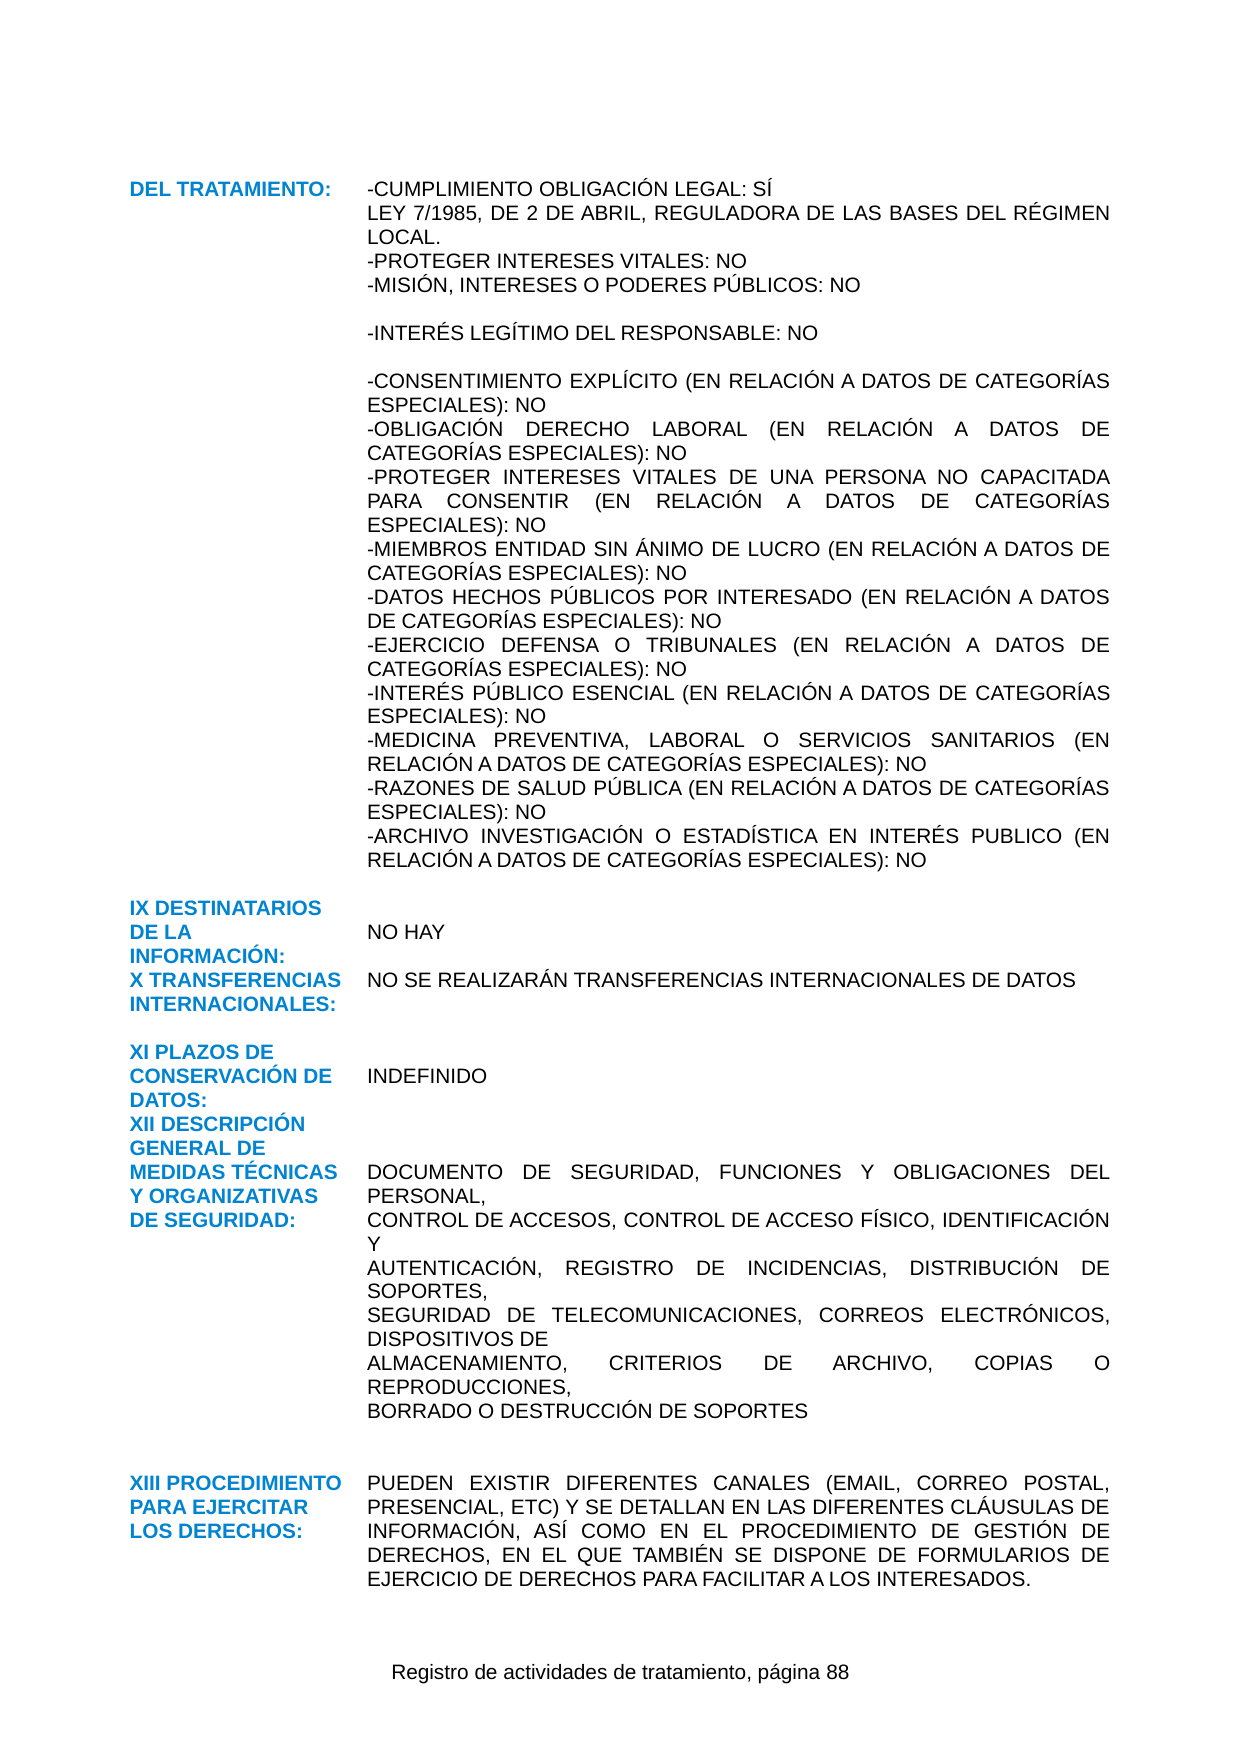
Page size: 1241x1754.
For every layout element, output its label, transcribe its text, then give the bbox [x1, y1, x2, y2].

table_cell XIII PROCEDIMIENTO PARA EJERCITAR LOS DERECHOS: [118, 1471, 356, 1615]
table_cell DEL TRATAMIENTO: [118, 177, 356, 896]
table_cell NO SE REALIZARÁN TRANSFERENCIAS INTERNACIONALES DE DATOS [356, 968, 1122, 1040]
table_cell PUEDEN EXISTIR DIFERENTES CANALES (EMAIL, CORREO POSTAL, PRESENCIAL, ETC) Y SE DETALLAN EN LAS DIFERENTES CLÁUSULAS DE INFORMACIÓN, ASÍ COMO EN EL PROCEDIMIENTO DE GESTIÓN DE DERECHOS, EN EL QUE TAMBIÉN SE DISPONE DE FORMULARIOS DE EJERCICIO DE DERECHOS PARA FACILITAR A LOS INTERESADOS. [356, 1471, 1122, 1615]
table_cell NO HAY [356, 896, 1122, 968]
table_cell IX DESTINATARIOS DE LA INFORMACIÓN: [118, 896, 356, 968]
table_cell INDEFINIDO [356, 1040, 1122, 1112]
table_cell XII DESCRIPCIÓN GENERAL DE MEDIDAS TÉCNICAS Y ORGANIZATIVAS DE SEGURIDAD: [118, 1112, 356, 1471]
table_cell -CUMPLIMIENTO OBLIGACIÓN LEGAL: SÍ LEY 7/1985, DE 2 DE ABRIL, REGULADORA DE LAS BASES DEL RÉGIMEN LOCAL. -PROTEGER INTERESES VITALES: NO -MISIÓN, INTERESES O PODERES PÚBLICOS: NO -INTERÉS LEGÍTIMO DEL RESPONSABLE: NO -CONSENTIMIENTO EXPLÍCITO (EN RELACIÓN A DATOS DE CATEGORÍAS ESPECIALES): NO -OBLIGACIÓN DERECHO LABORAL (EN RELACIÓN A DATOS DE CATEGORÍAS ESPECIALES): NO -PROTEGER INTERESES VITALES DE UNA PERSONA NO CAPACITADA PARA CONSENTIR (EN RELACIÓN A DATOS DE CATEGORÍAS ESPECIALES): NO -MIEMBROS ENTIDAD SIN ÁNIMO DE LUCRO (EN RELACIÓN A DATOS DE CATEGORÍAS ESPECIALES): NO -DATOS HECHOS PÚBLICOS POR INTERESADO (EN RELACIÓN A DATOS DE CATEGORÍAS ESPECIALES): NO -EJERCICIO DEFENSA O TRIBUNALES (EN RELACIÓN A DATOS DE CATEGORÍAS ESPECIALES): NO -INTERÉS PÚBLICO ESENCIAL (EN RELACIÓN A DATOS DE CATEGORÍAS ESPECIALES): NO -MEDICINA PREVENTIVA, LABORAL O SERVICIOS SANITARIOS (EN RELACIÓN A DATOS DE CATEGORÍAS ESPECIALES): NO -RAZONES DE SALUD PÚBLICA (EN RELACIÓN A DATOS DE CATEGORÍAS ESPECIALES): NO -ARCHIVO INVESTIGACIÓN O ESTADÍSTICA EN INTERÉS PUBLICO (EN RELACIÓN A DATOS DE CATEGORÍAS ESPECIALES): NO [356, 177, 1122, 896]
table_cell DOCUMENTO DE SEGURIDAD, FUNCIONES Y OBLIGACIONES DEL PERSONAL, CONTROL DE ACCESOS, CONTROL DE ACCESO FÍSICO, IDENTIFICACIÓN Y AUTENTICACIÓN, REGISTRO DE INCIDENCIAS, DISTRIBUCIÓN DE SOPORTES, SEGURIDAD DE TELECOMUNICACIONES, CORREOS ELECTRÓNICOS, DISPOSITIVOS DE ALMACENAMIENTO, CRITERIOS DE ARCHIVO, COPIAS O REPRODUCCIONES, BORRADO O DESTRUCCIÓN DE SOPORTES [356, 1112, 1122, 1471]
table_cell X TRANSFERENCIAS INTERNACIONALES: [118, 968, 356, 1040]
table_cell XI PLAZOS DE CONSERVACIÓN DE DATOS: [118, 1040, 356, 1112]
